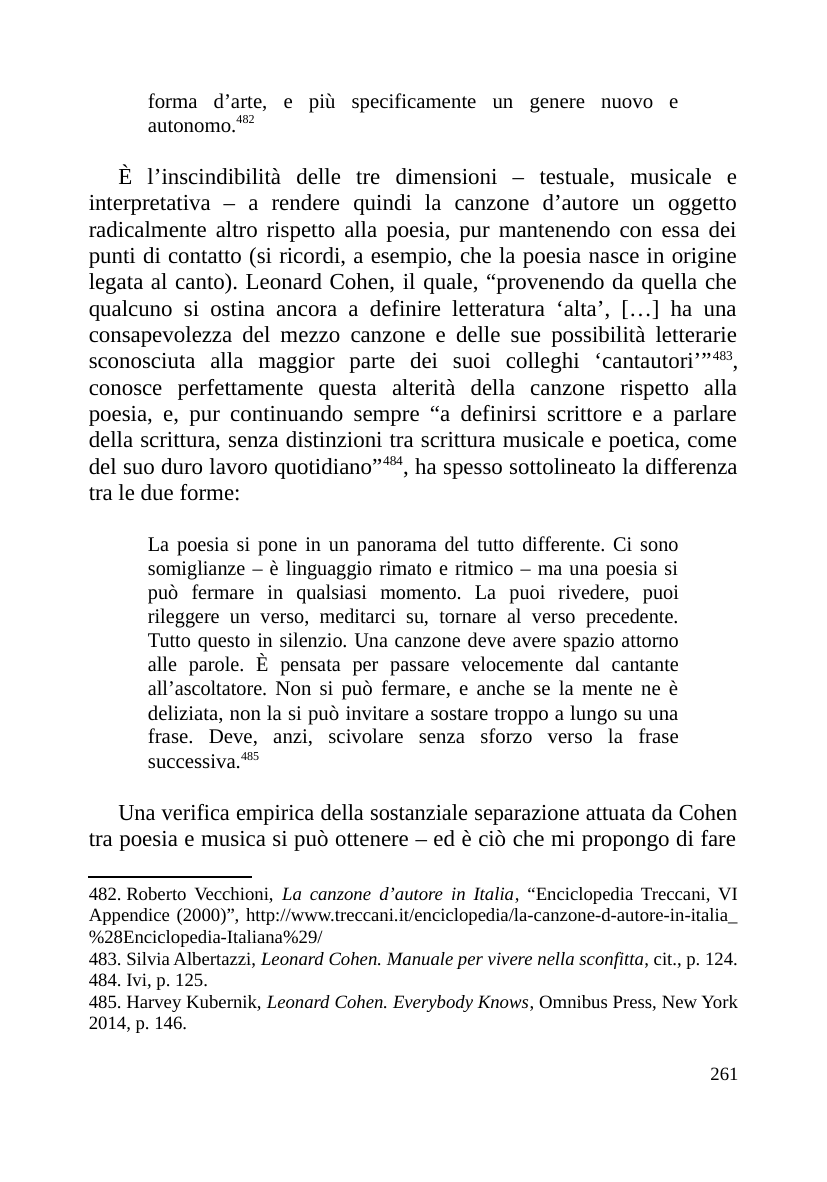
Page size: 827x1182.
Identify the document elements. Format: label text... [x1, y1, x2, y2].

text È l’inscindibilità delle tre dimensioni – testuale, musicale e interpretativa – a rendere quindi la canzone d’autore un oggetto radicalmente altro rispetto alla poesia, pur mantenendo con essa dei punti di contatto (si ricordi, a esempio, che la poesia nasce in origine legata al canto). Leonard Cohen, il quale, “provenendo da quella che qualcuno si ostina ancora a definire letteratura ‘alta’, […] ha una consapevolezza del mezzo canzone e delle sue possibilità letterarie sconosciuta alla maggior parte dei suoi colleghi ‘cantautori’”, conosce perfettamente questa alterità della canzone rispetto alla poesia, e, pur continuando sempre “a definirsi scrittore e a parlare della scrittura, senza distinzioni tra scrittura musicale e poetica, come del suo duro lavoro quotidiano”, ha spesso sottolineato la differenza tra le due forme: [88, 163, 738, 506]
text forma d’arte, e più specificamente un genere nuovo e autonomo. [148, 88, 679, 137]
text Harvey Kubernik, Leonard Cohen. Everybody Knows, Omnibus Press, New York 2014, p. 146. [88, 991, 738, 1034]
text Silvia Albertazzi, Leonard Cohen. Manuale per vivere nella sconfitta, cit., p. 124. [88, 947, 738, 969]
text Una verifica empirica della sostanziale separazione attuata da Cohen tra poesia e musica si può ottenere – ed è ciò che mi propongo di fare [88, 799, 738, 852]
text La poesia si pone in un panorama del tutto differente. Ci sono somiglianze – è linguaggio rimato e ritmico – ma una poesia si può fermare in qualsiasi momento. La puoi rivedere, puoi rileggere un verso, meditarci su, tornare al verso precedente. Tutto questo in silenzio. Una canzone deve avere spazio attorno alle parole. È pensata per passare velocemente dal cantante all’ascoltatore. Non si può fermare, e anche se la mente ne è deliziata, non la si può invitare a sostare troppo a lungo su una frase. Deve, anzi, scivolare senza sforzo verso la frase successiva. [148, 532, 679, 773]
text Ivi, p. 125. [88, 969, 738, 991]
text Roberto Vecchioni, La canzone d’autore in Italia, “Enciclopedia Treccani, VI Appendice (2000)”, http://www.treccani.it/enciclopedia/la-canzone-d-autore-in-italia_%28Enciclopedia-Italiana%29/ [88, 883, 738, 947]
